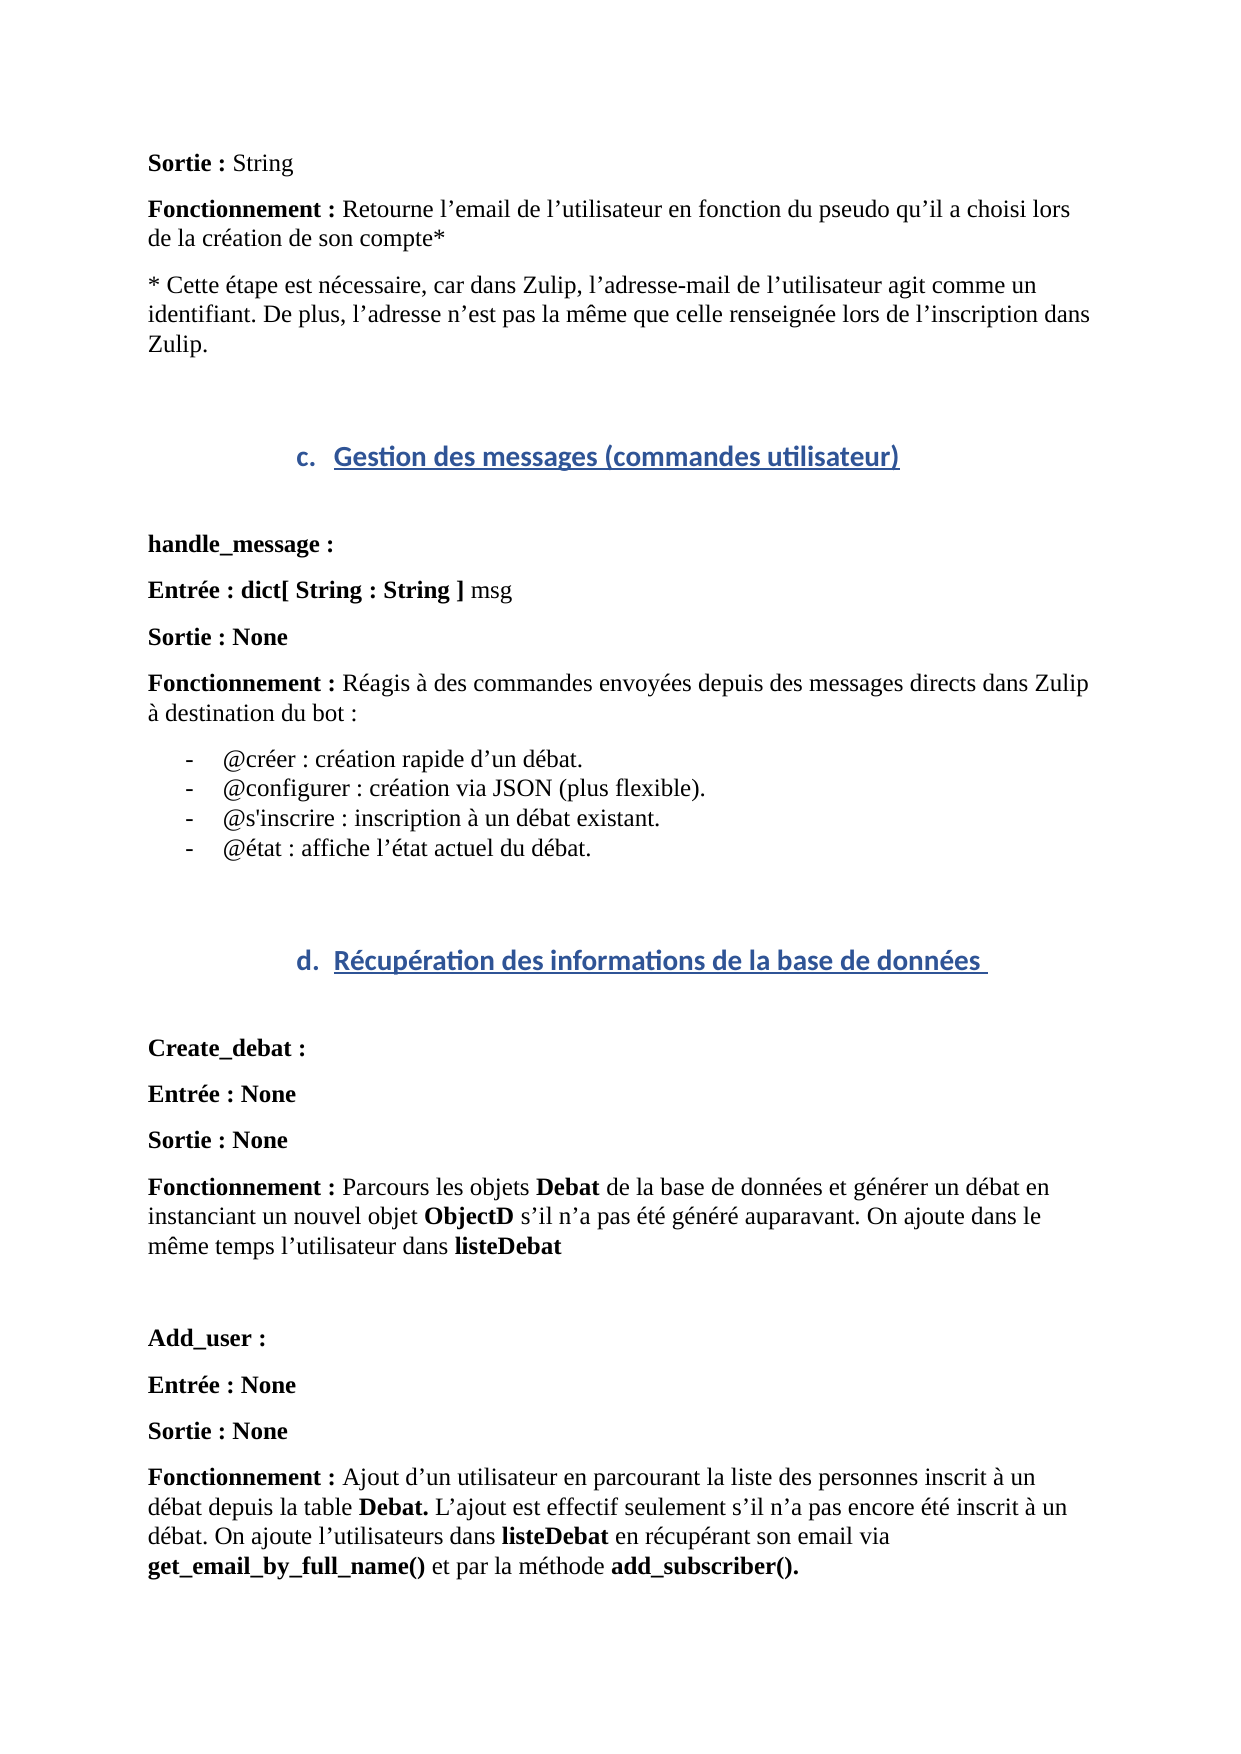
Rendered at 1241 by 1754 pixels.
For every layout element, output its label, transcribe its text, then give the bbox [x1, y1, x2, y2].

text Sortie : None [148, 622, 1093, 651]
text Fonctionnement : Retourne l’email de l’utilisateur en fonction du pseudo qu’il a choisi lors de la création de son compte* [148, 194, 1093, 252]
text * Cette étape est nécessaire, car dans Zulip, l’adresse-mail de l’utilisateur agit comme un identifiant. De plus, l’adresse n’est pas la même que celle renseignée lors de l’inscription dans Zulip. [148, 270, 1093, 358]
text Add_user : [148, 1323, 1093, 1352]
text Fonctionnement : Ajout d’un utilisateur en parcourant la liste des personnes inscrit à un débat depuis la table Debat. L’ajout est effectif seulement s’il n’a pas encore été inscrit à un débat. On ajoute l’utilisateurs dans listeDebat en récupérant son email via get_email_by_full_name() et par la méthode add_subscriber(). [148, 1462, 1093, 1580]
text Fonctionnement : Parcours les objets Debat de la base de données et générer un débat en instanciant un nouvel objet ObjectD s’il n’a pas été généré auparavant. On ajoute dans le même temps l’utilisateur dans listeDebat [148, 1172, 1093, 1260]
list @s'inscrire : inscription à un débat existant. [185, 803, 1093, 832]
text Entrée : dict[ String : String ] msg [148, 576, 1093, 604]
list Récupération des informations de la base de données [296, 942, 1093, 977]
list @créer : création rapide d’un débat. [185, 744, 1093, 773]
text Sortie : None [148, 1416, 1093, 1445]
text handle_message : [148, 529, 1093, 558]
text Create_debat : [148, 1033, 1093, 1062]
text Entrée : None [148, 1370, 1093, 1398]
list @état : affiche l’état actuel du débat. [185, 833, 1093, 861]
text Sortie : None [148, 1126, 1093, 1154]
list @configurer : création via JSON (plus flexible). [185, 773, 1093, 802]
text Sortie : String [148, 148, 1093, 176]
text Fonctionnement : Réagis à des commandes envoyées depuis des messages directs dans Zulip à destination du bot : [148, 668, 1093, 726]
list Gestion des messages (commandes utilisateur) [296, 438, 1093, 474]
text Entrée : None [148, 1079, 1093, 1108]
